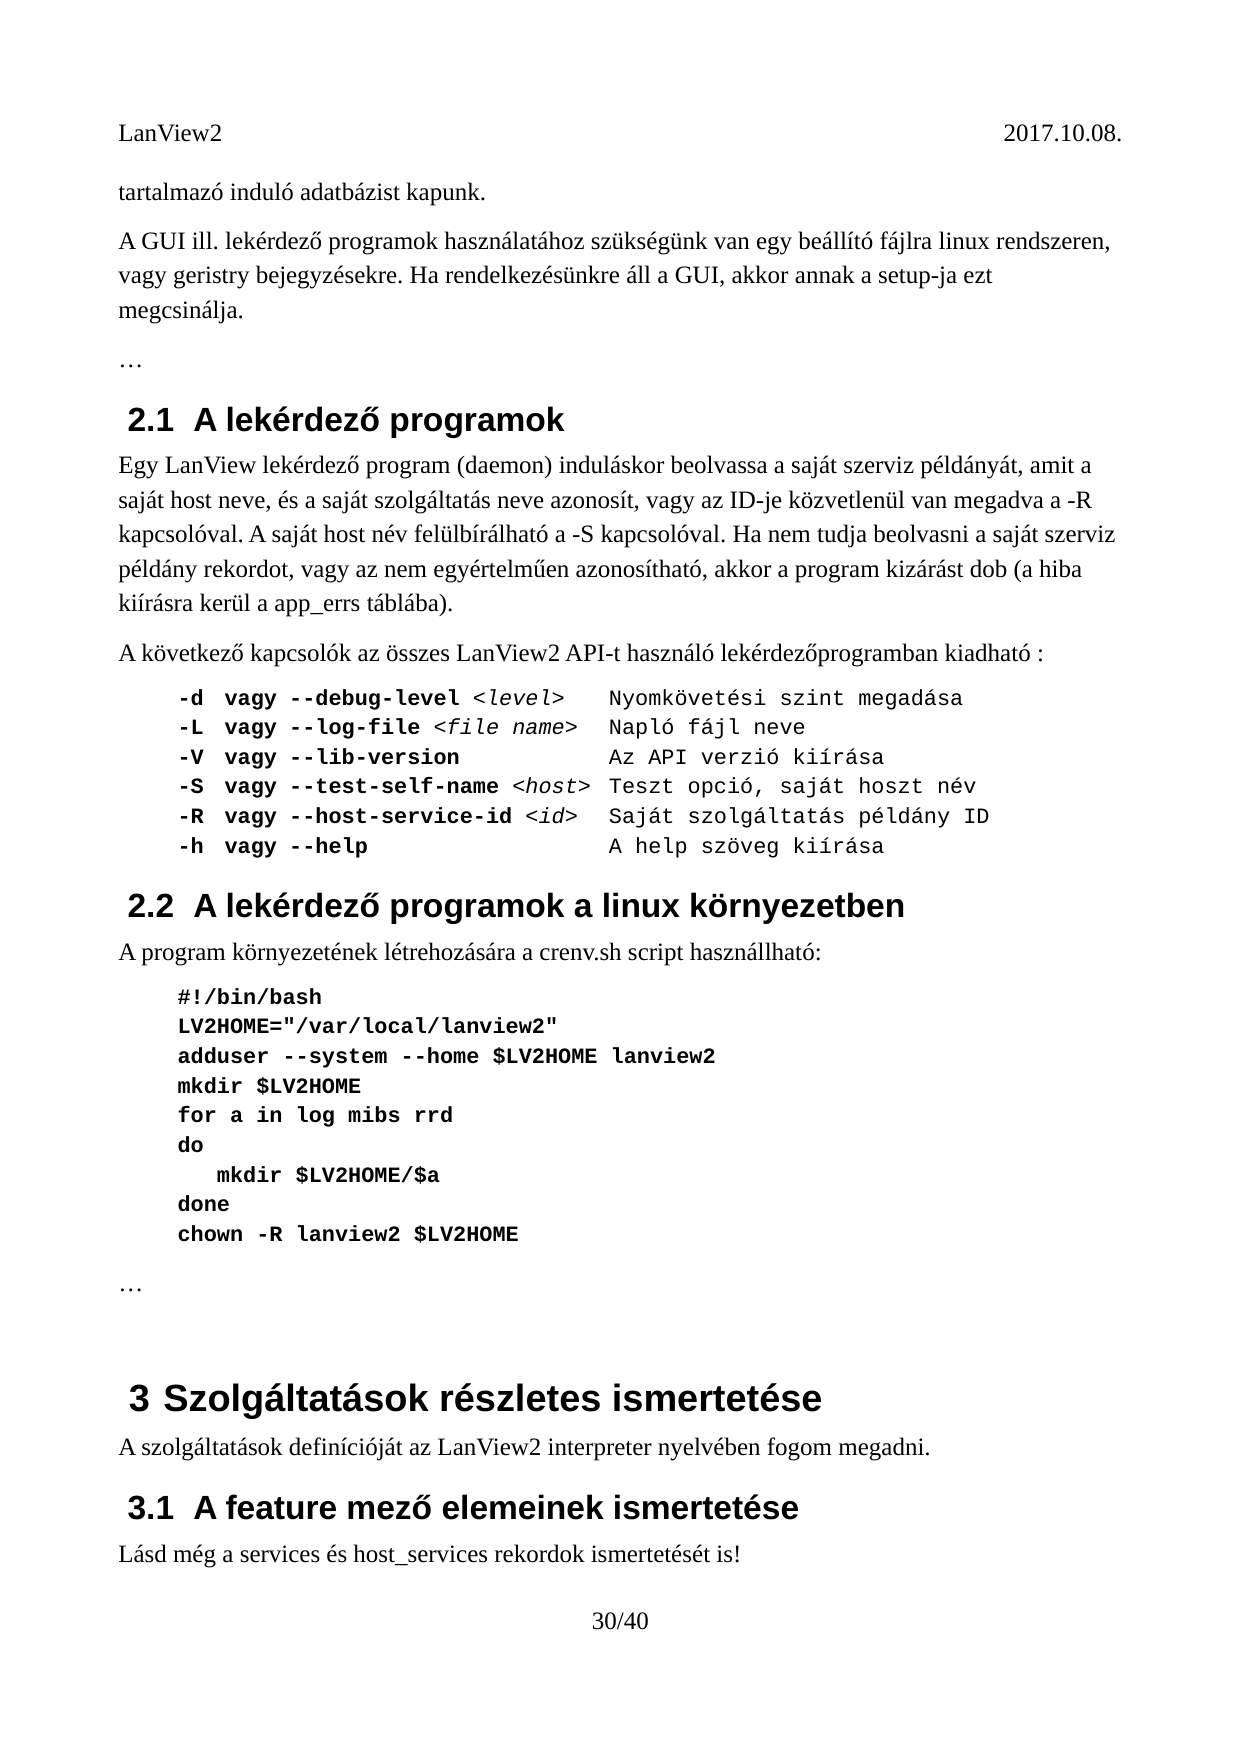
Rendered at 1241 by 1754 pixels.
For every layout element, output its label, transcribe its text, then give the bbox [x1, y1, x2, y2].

text A következő kapcsolók az összes LanView2 API-t használó lekérdezőprogramban kiadható : [118, 638, 1122, 666]
text Egy LanView lekérdező program (daemon) induláskor beolvassa a saját szerviz példányát, amit a saját host neve, és a saját szolgáltatás neve azonosít, vagy az ID-je közvetlenül van megadva a -R kapcsolóval. A saját host név felülbírálható a -S kapcsolóval. Ha nem tudja beolvasni a saját szerviz példány rekordot, vagy az nem egyértelműen azonosítható, akkor a program kizárást dob (a hiba kiírásra kerül a app_errs táblába). [118, 451, 1122, 617]
text #!/bin/bash LV2HOME="/var/local/lanview2" adduser --system --home $LV2HOME lanview2 mkdir $LV2HOME for a in log mibs rrd do mkdir $LV2HOME/$a done chown -R lanview2 $LV2HOME [177, 986, 1122, 1248]
subtitle A feature mező elemeinek ismertetése [118, 1488, 1122, 1526]
text -d vagy --debug-level <level> Nyomkövetési szint megadása -L vagy --log-file <file name> Napló fájl neve -V vagy --lib-version Az API verzió kiírása -S vagy --test-self-name <host> Teszt opció, saját hoszt név -R vagy --host-service-id <id> Saját szolgáltatás példány ID -h vagy --help A help szöveg kiírása [177, 687, 1122, 860]
text tartalmazó induló adatbázist kapunk. [118, 177, 1122, 206]
subtitle A lekérdező programok [118, 399, 1122, 438]
text … [118, 344, 1122, 373]
text Lásd még a services és host_services rekordok ismertetését is! [118, 1539, 1122, 1567]
subtitle A lekérdező programok a linux környezetben [118, 886, 1122, 924]
text A program környezetének létrehozására a crenv.sh script használlható: [118, 937, 1122, 966]
text A GUI ill. lekérdező programok használatához szükségünk van egy beállító fájlra linux rendszeren, vagy geristry bejegyzésekre. Ha rendelkezésünkre áll a GUI, akkor annak a setup-ja ezt megcsinálja. [118, 226, 1122, 324]
subtitle Szolgáltatások részletes ismertetése [118, 1376, 1122, 1420]
text … [118, 1268, 1122, 1296]
text A szolgáltatások definícióját az LanView2 interpreter nyelvében fogom megadni. [118, 1432, 1122, 1461]
